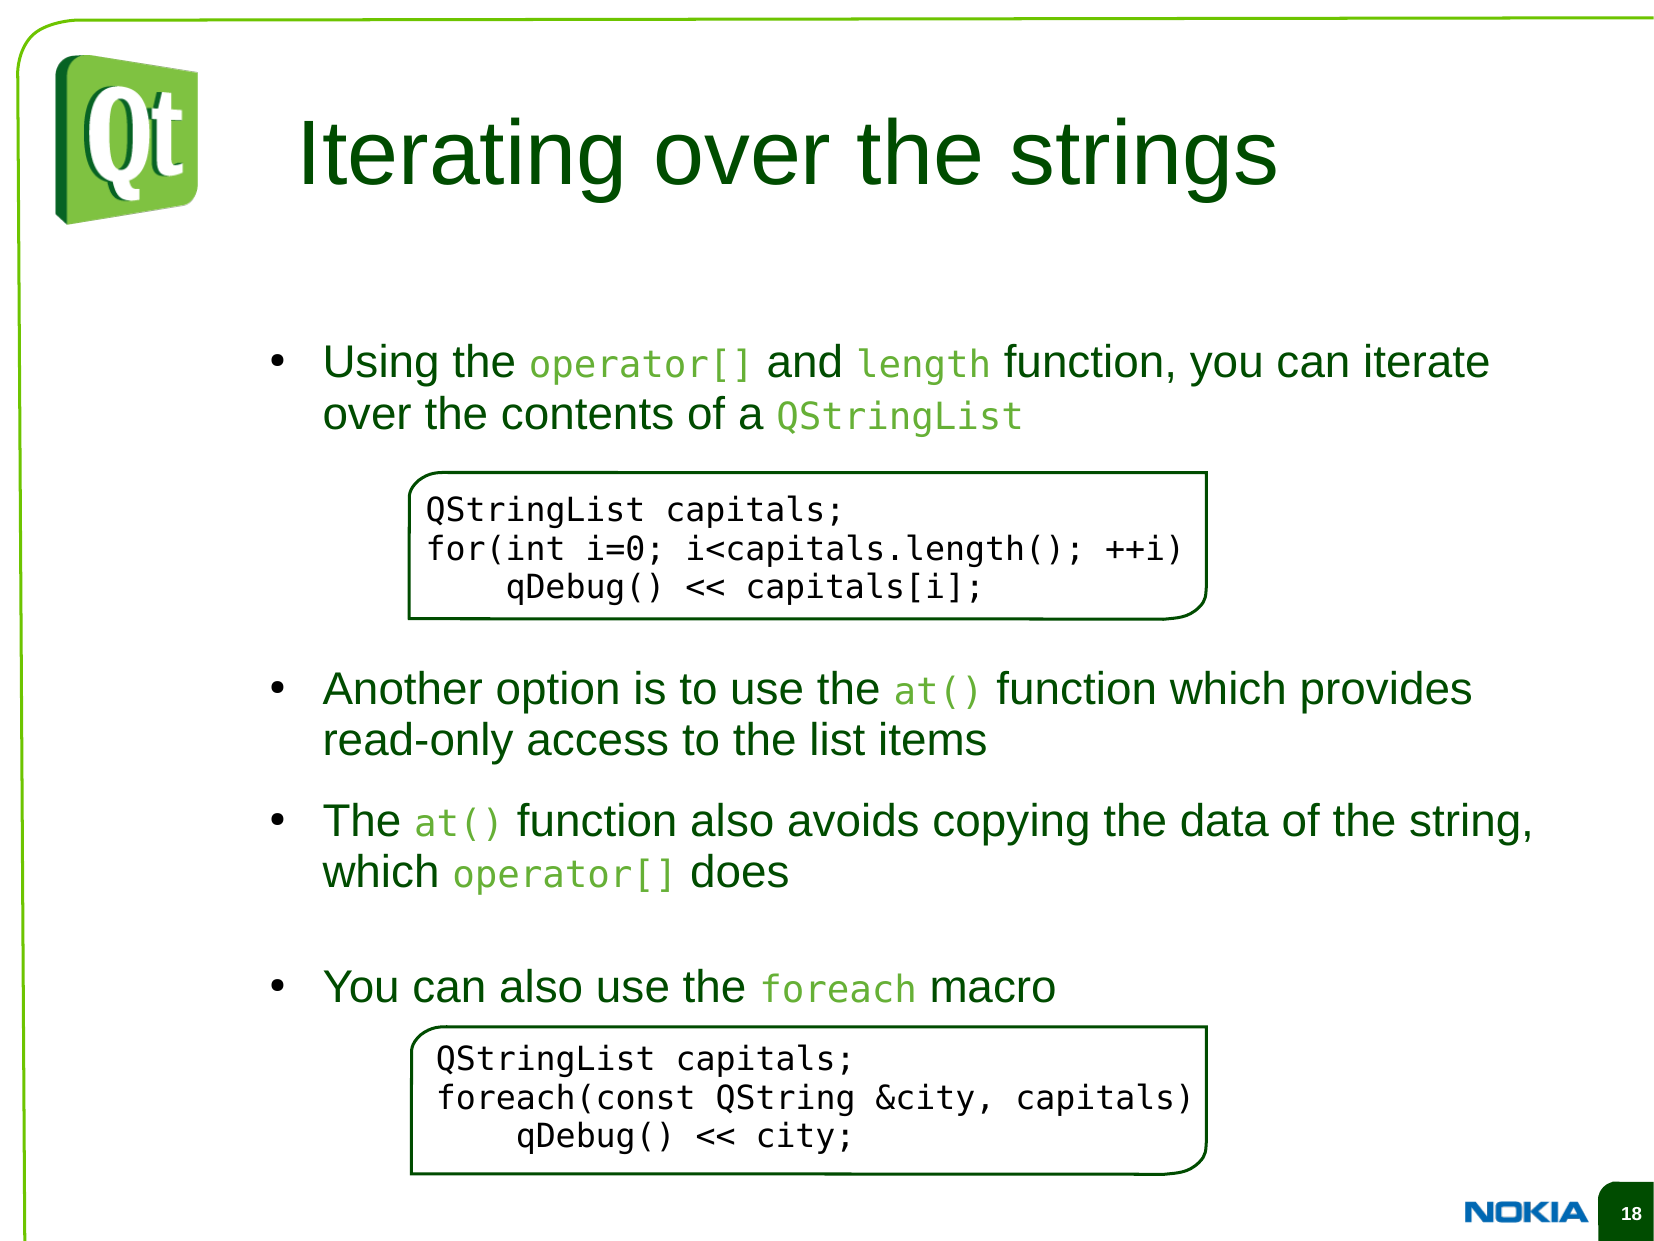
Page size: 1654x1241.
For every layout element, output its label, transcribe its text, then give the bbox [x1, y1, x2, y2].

text_box QStringList capitals; for(int i=0; i<capitals.length(); ++i) qDebug() << capitals[i]; [411, 483, 1201, 614]
title Iterating over the strings [251, 49, 1327, 257]
text_box QStringList capitals; foreach(const QString &city, capitals) qDebug() << city; [421, 1032, 1204, 1163]
picture [55, 55, 198, 225]
list Using the operator[] and length function, you can iterate over the contents of a QStringList Another option is to use the at() function which provides read-only access to the list items The at() function also avoids copying the data of the string, which operator[] does You can also use the foreach macro [251, 336, 1571, 1100]
picture [1465, 1201, 1589, 1223]
